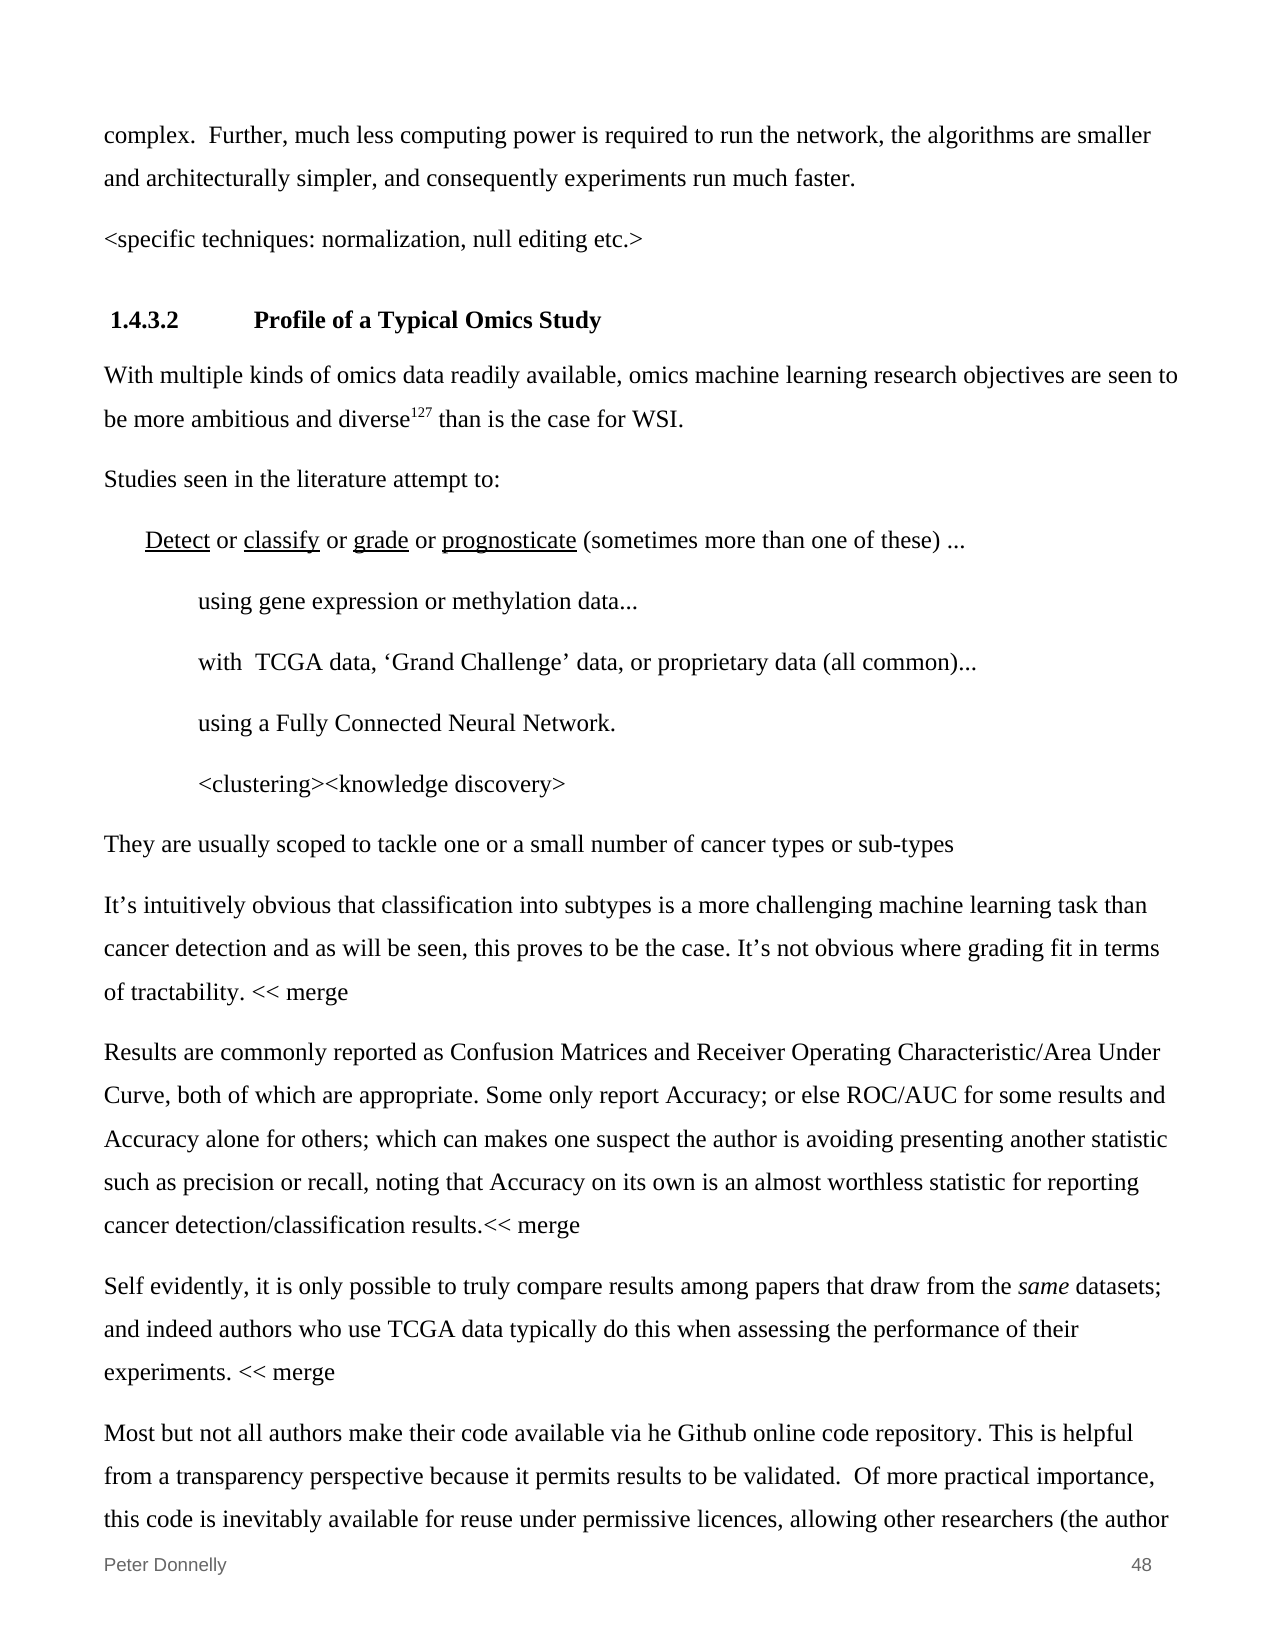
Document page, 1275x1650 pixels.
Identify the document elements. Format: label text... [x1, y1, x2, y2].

text <clustering><knowledge discovery> [198, 769, 1181, 797]
text They are usually scoped to tackle one or a small number of cancer types or sub-types [103, 829, 1181, 858]
text <specific techniques: normalization, null editing etc.> [103, 224, 1181, 252]
text Results are commonly reported as Confusion Matrices and Receiver Operating Characteristic/Area Under Curve, both of which are appropriate. Some only report Accuracy; or else ROC/AUC for some results and Accuracy alone for others; which can makes one suspect the author is avoiding presenting another statistic such as precision or recall, noting that Accuracy on its own is an almost worthless statistic for reporting cancer detection/classification results.<< merge [103, 1037, 1181, 1239]
subtitle Profile of a Typical Omics Study [103, 305, 1181, 334]
text using a Fully Connected Neural Network. [198, 708, 1181, 737]
text complex. Further, much less computing power is required to run the network, the algorithms are smaller and architecturally simpler, and consequently experiments run much faster. [103, 120, 1181, 192]
text Studies seen in the literature attempt to: [103, 464, 1181, 493]
text Most but not all authors make their code available via he Github online code repository. This is helpful from a transparency perspective because it permits results to be validated. Of more practical importance, this code is inevitably available for reuse under permissive licences, allowing other researchers (the author [103, 1418, 1181, 1533]
text Detect or classify or grade or prognosticate (sometimes more than one of these) ... [145, 525, 1181, 554]
text With multiple kinds of omics data readily available, omics machine learning research objectives are seen to be more ambitious and diverse than is the case for WSI. [103, 361, 1181, 432]
text It’s intuitively obvious that classification into subtypes is a more challenging machine learning task than cancer detection and as will be seen, this proves to be the case. It’s not obvious where grading fit in terms of tractability. << merge [103, 890, 1181, 1005]
text using gene expression or methylation data... [198, 586, 1181, 615]
text Self evidently, it is only possible to truly compare results among papers that draw from the same datasets; and indeed authors who use TCGA data typically do this when assessing the performance of their experiments. << merge [103, 1271, 1181, 1386]
text with TCGA data, ‘Grand Challenge’ data, or proprietary data (all common)... [198, 647, 1181, 676]
